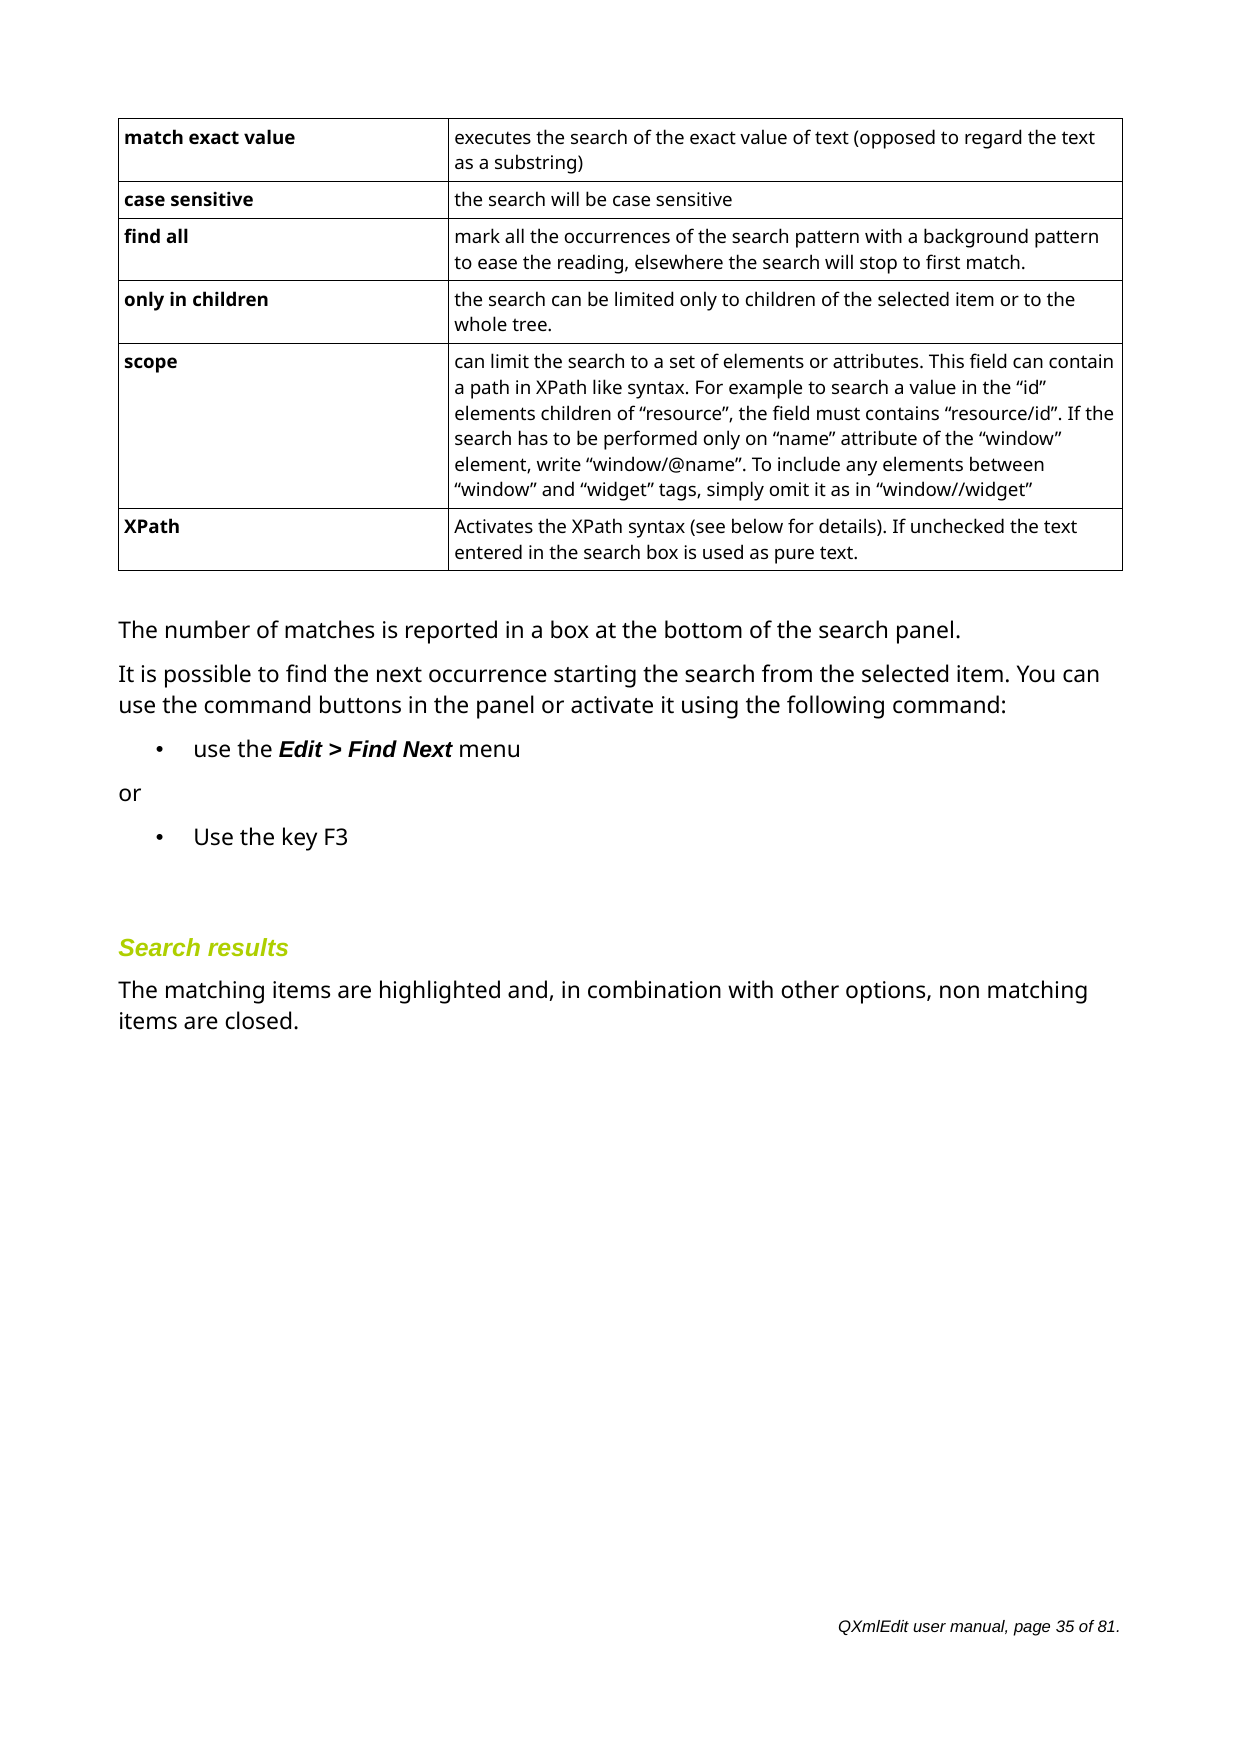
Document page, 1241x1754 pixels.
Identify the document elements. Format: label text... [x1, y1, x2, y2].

text It is possible to find the next occurrence starting the search from the selected item. You can use the command buttons in the panel or activate it using the following command: [118, 658, 1122, 720]
table_cell find all [119, 219, 448, 280]
list Use the key F3 [156, 820, 1122, 852]
text The matching items are highlighted and, in combination with other options, non matching items are closed. [118, 974, 1122, 1036]
table_cell can limit the search to a set of elements or attributes. This field can contain a path in XPath like syntax. For example to search a value in the “id” elements children of “resource”, the field must contains “resource/id”. If the search has to be performed only on “name” attribute of the “window” element, write “window/@name”. To include any elements between “window” and “widget” tags, simply omit it as in “window//widget” [449, 344, 1122, 508]
table_cell Activates the XPath syntax (see below for details). If unchecked the text entered in the search box is used as pure text. [449, 509, 1122, 570]
table_cell match exact value [119, 119, 448, 181]
text or [118, 777, 1122, 808]
table_cell case sensitive [119, 182, 448, 218]
table_cell scope [119, 344, 448, 508]
table_cell only in children [119, 281, 448, 343]
table_cell the search will be case sensitive [449, 182, 1122, 218]
table_cell XPath [119, 509, 448, 570]
list use the Edit > Find Next menu [156, 733, 1122, 764]
table_cell executes the search of the exact value of text (opposed to regard the text as a substring) [449, 119, 1122, 181]
table_cell mark all the occurrences of the search pattern with a background pattern to ease the reading, elsewhere the search will stop to first match. [449, 219, 1122, 280]
text The number of matches is reported in a box at the bottom of the search panel. [118, 614, 1122, 645]
subtitle Search results [118, 933, 1122, 961]
table_cell the search can be limited only to children of the selected item or to the whole tree. [449, 281, 1122, 343]
